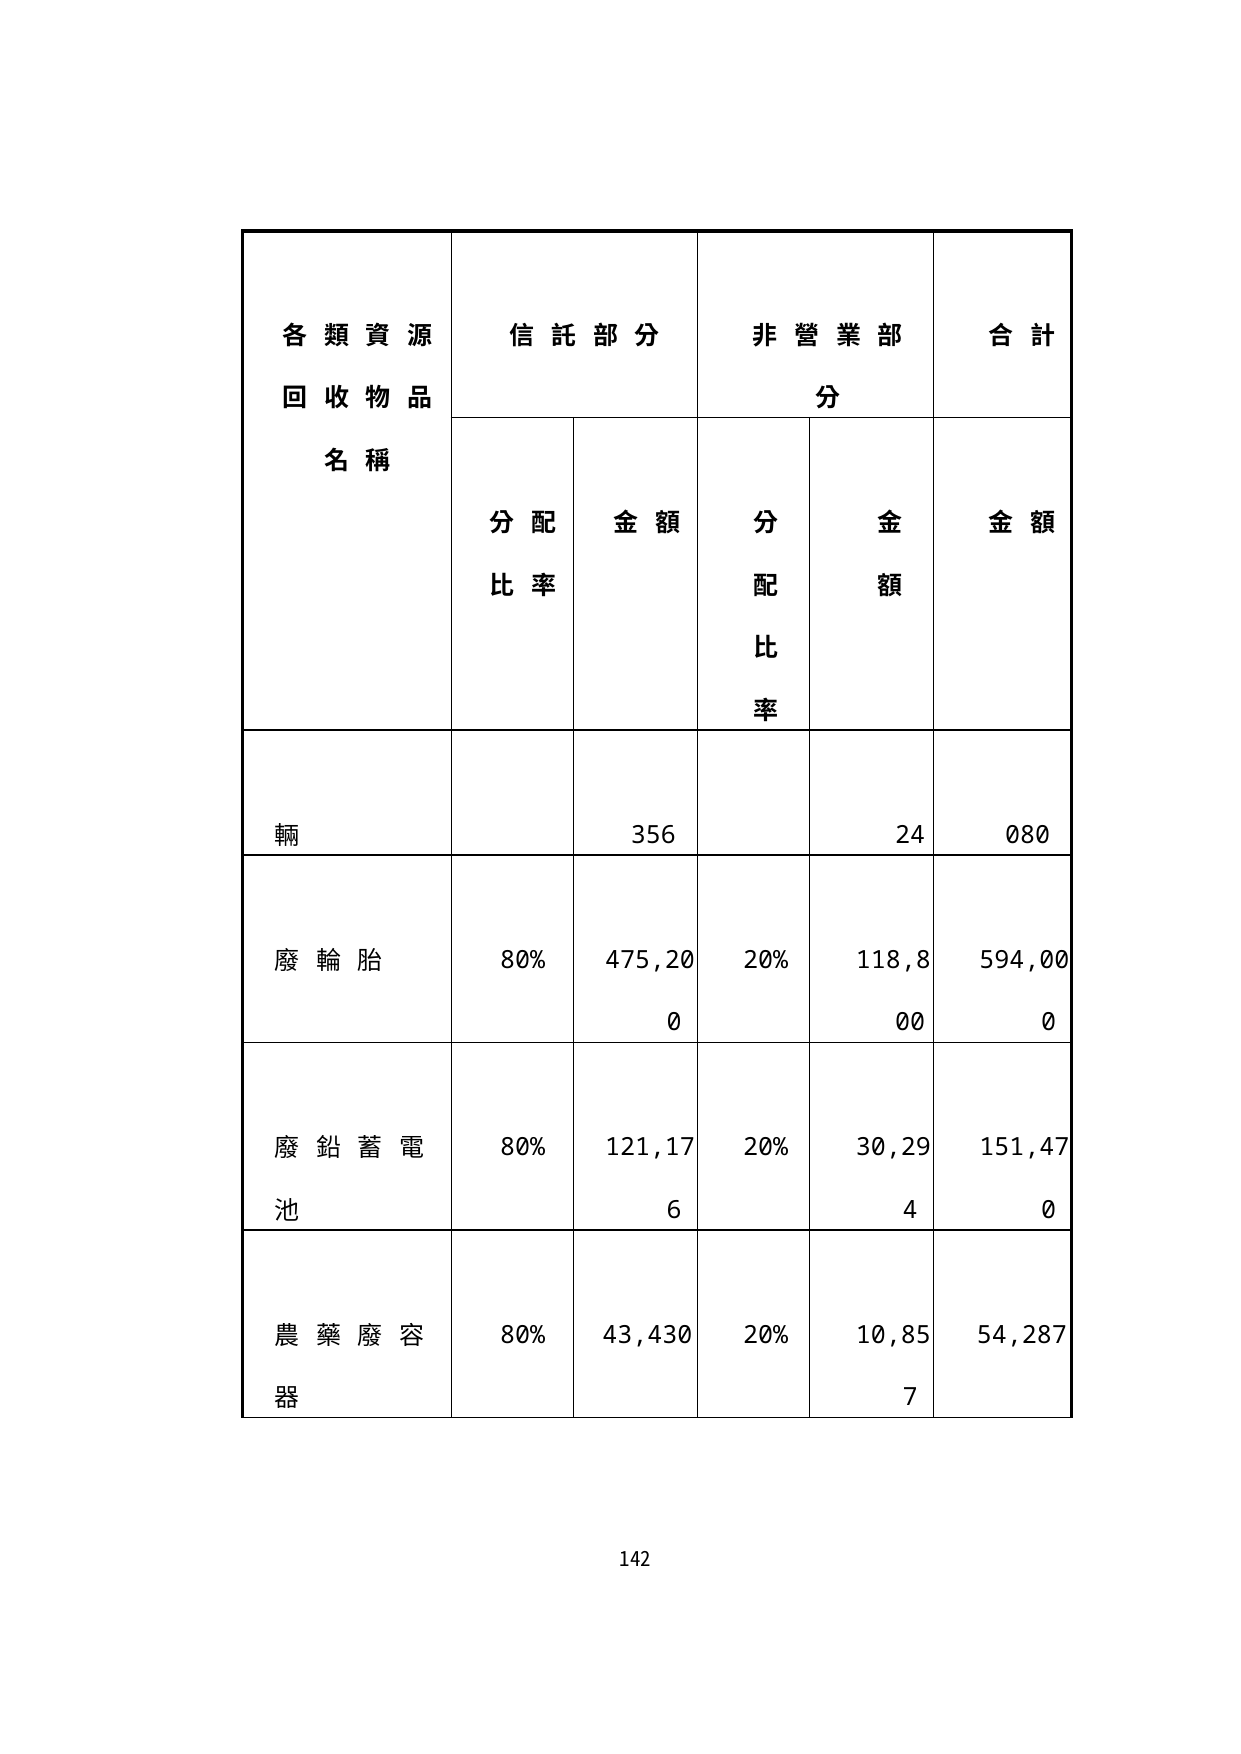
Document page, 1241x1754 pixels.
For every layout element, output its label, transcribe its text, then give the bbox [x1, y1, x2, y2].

table_cell 20% [698, 856, 809, 1042]
table_cell [698, 731, 809, 854]
table_cell 金額 [810, 418, 933, 729]
table_cell 金額 [934, 418, 1070, 729]
table_cell 20% [698, 1043, 809, 1229]
table_cell 594,000 [934, 856, 1070, 1042]
table_cell 24 [810, 731, 933, 854]
table_header 各類資源回收物品名稱 [244, 233, 451, 729]
table_cell 農藥廢容器 [244, 1231, 451, 1417]
table_cell 121,176 [574, 1043, 697, 1229]
table_cell 20% [698, 1231, 809, 1417]
table_cell 43,430 [574, 1231, 697, 1417]
table_cell 廢輪胎 [244, 856, 451, 1042]
table_cell 30,294 [810, 1043, 933, 1229]
table_cell 金額 [574, 418, 697, 729]
table_cell 輛 [244, 731, 451, 854]
table_cell 10,857 [810, 1231, 933, 1417]
table_cell 80% [452, 1231, 573, 1417]
table_cell 分配比率 [452, 418, 573, 729]
table_cell 475,200 [574, 856, 697, 1042]
table_cell 356 [574, 731, 697, 854]
table_cell 54,287 [934, 1231, 1070, 1417]
table_cell 118,800 [810, 856, 933, 1042]
table_cell 分配比率 [698, 418, 809, 729]
table_cell 080 [934, 731, 1070, 854]
table_header 非營業部分 [698, 233, 933, 417]
table_header 合計 [934, 233, 1070, 417]
table_cell 80% [452, 1043, 573, 1229]
table_cell 80% [452, 856, 573, 1042]
table_header 信託部分 [452, 233, 697, 417]
table_cell [452, 731, 573, 854]
table_cell 廢鉛蓄電池 [244, 1043, 451, 1229]
table_cell 151,470 [934, 1043, 1070, 1229]
